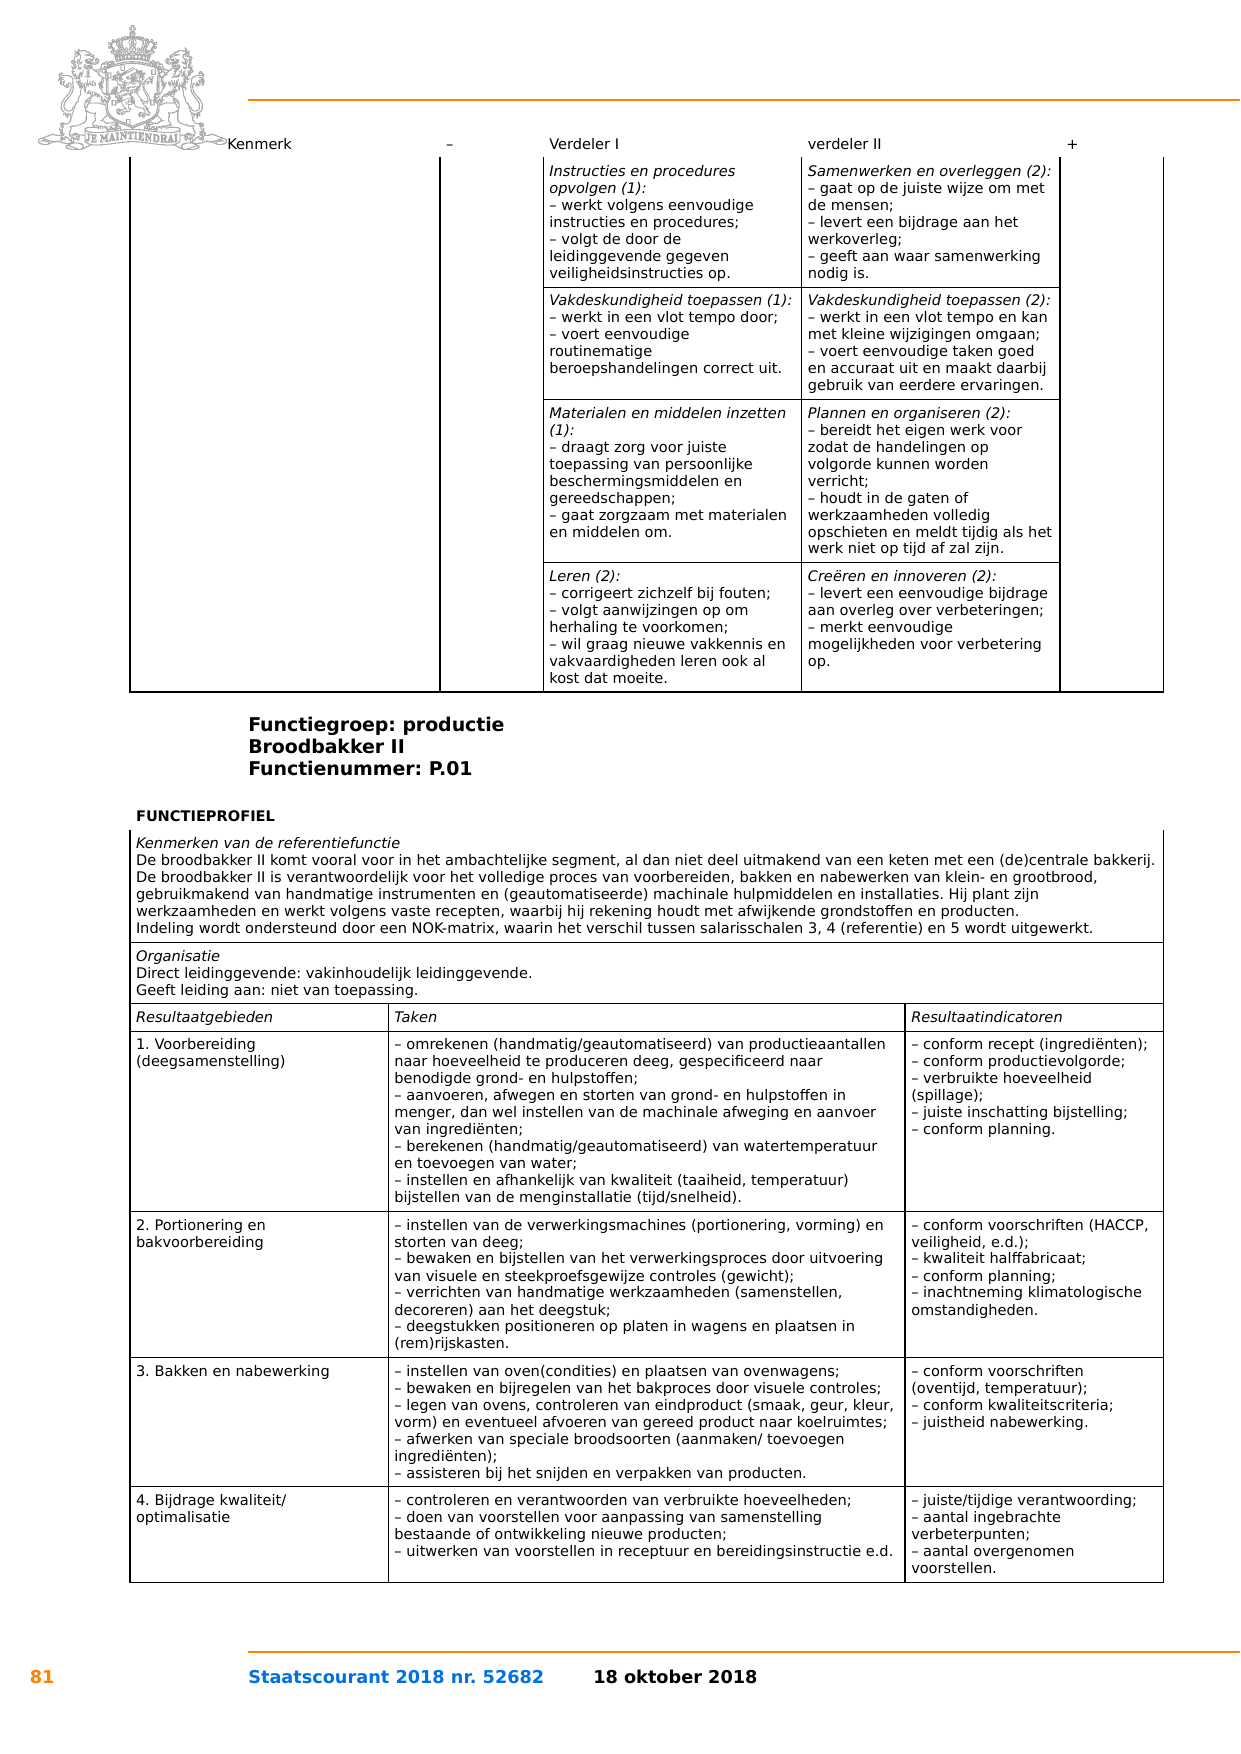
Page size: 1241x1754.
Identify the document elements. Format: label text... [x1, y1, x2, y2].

table_header Verdeler I [544, 131, 801, 157]
table_cell 2. Portionering en bakvoorbereiding [131, 1212, 388, 1357]
table_cell – conform recept (ingrediënten); – conform productievolgorde; – verbruikte hoeveelheid (spillage); – juiste inschatting bijstelling; – conform planning. [906, 1032, 1163, 1211]
table_cell 1. Voorbereiding (deegsamenstelling) [131, 1032, 388, 1211]
table_cell 3. Bakken en nabewerking [131, 1358, 388, 1486]
text Functienummer: P.01 [248, 758, 1163, 780]
table_cell – conform voorschriften (HACCP, veiligheid, e.d.); – kwaliteit halffabricaat; – conform planning; – inachtneming klimatologische omstandigheden. [906, 1212, 1163, 1357]
table_cell – controleren en verantwoorden van verbruikte hoeveelheden; – doen van voorstellen voor aanpassing van samenstelling bestaande of ontwikkeling nieuwe producten; – uitwerken van voorstellen in receptuur en bereidingsinstructie e.d. [389, 1487, 904, 1582]
table_cell Vakdeskundigheid toepassen (1): – werkt in een vlot tempo door; – voert eenvoudige routinematige beroepshandelingen correct uit. [544, 288, 801, 399]
table_cell – conform voorschriften (oventijd, temperatuur); – conform kwaliteitscriteria; – juistheid nabewerking. [906, 1358, 1163, 1486]
table_cell Organisatie Direct leidinggevende: vakinhoudelijk leidinggevende. Geeft leiding aan: niet van toepassing. [131, 943, 1163, 1003]
table_cell – juiste/tijdige verantwoording; – aantal ingebrachte verbeterpunten; – aantal overgenomen voorstellen. [906, 1487, 1163, 1582]
table_cell Taken [389, 1004, 904, 1031]
table_header + [1061, 131, 1163, 157]
table_header Kenmerk [131, 131, 439, 157]
table_cell – instellen van de verwerkingsmachines (portionering, vorming) en storten van deeg; – bewaken en bijstellen van het verwerkingsproces door uitvoering van visuele en steekproefsgewijze controles (gewicht); – verrichten van handmatige werkzaamheden (samenstellen, decoreren) aan het deegstuk; – deegstukken positioneren op platen in wagens en plaatsen in (rem)rijskasten. [389, 1212, 904, 1357]
text Functiegroep: productie [248, 714, 1163, 736]
table_cell [131, 158, 439, 691]
table_header verdeler II [802, 131, 1059, 157]
table_header – [441, 131, 543, 157]
table_cell Resultaatgebieden [131, 1004, 388, 1031]
table_cell Resultaatindicatoren [906, 1004, 1163, 1031]
table_cell – omrekenen (handmatig/geautomatiseerd) van productieaantallen naar hoeveelheid te produceren deeg, gespecificeerd naar benodigde grond- en hulpstoffen; – aanvoeren, afwegen en storten van grond- en hulpstoffen in menger, dan wel instellen van de machinale afweging en aanvoer van ingrediënten; – berekenen (handmatig/geautomatiseerd) van watertemperatuur en toevoegen van water; – instellen en afhankelijk van kwaliteit (taaiheid, temperatuur) bijstellen van de menginstallatie (tijd/snelheid). [389, 1032, 904, 1211]
table_cell Plannen en organiseren (2): – bereidt het eigen werk voor zodat de handelingen op volgorde kunnen worden verricht; – houdt in de gaten of werkzaamheden volledig opschieten en meldt tijdig als het werk niet op tijd af zal zijn. [802, 400, 1059, 562]
table_cell Leren (2): – corrigeert zichzelf bij fouten; – volgt aanwijzingen op om herhaling te voorkomen; – wil graag nieuwe vakkennis en vakvaardigheden leren ook al kost dat moeite. [544, 563, 801, 691]
text Broodbakker II [248, 736, 1163, 758]
table_cell [1061, 158, 1163, 691]
table_header FUNCTIEPROFIEL [131, 803, 1163, 829]
table_cell Kenmerken van de referentiefunctie De broodbakker II komt vooral voor in het ambachtelijke segment, al dan niet deel uitmakend van een keten met een (de)centrale bakkerij. De broodbakker II is verantwoordelijk voor het volledige proces van voorbereiden, bakken en nabewerken van klein- en grootbrood, gebruikmakend van handmatige instrumenten en (geautomatiseerde) machinale hulpmiddelen en installaties. Hij plant zijn werkzaamheden en werkt volgens vaste recepten, waarbij hij rekening houdt met afwijkende grondstoffen en producten. Indeling wordt ondersteund door een NOK-matrix, waarin het verschil tussen salarisschalen 3, 4 (referentie) en 5 wordt uitgewerkt. [131, 831, 1163, 942]
table_cell Instructies en procedures opvolgen (1): – werkt volgens eenvoudige instructies en procedures; – volgt de door de leidinggevende gegeven veiligheidsinstructies op. [544, 158, 801, 287]
table_cell Vakdeskundigheid toepassen (2): – werkt in een vlot tempo en kan met kleine wijzigingen omgaan; – voert eenvoudige taken goed en accuraat uit en maakt daarbij gebruik van eerdere ervaringen. [802, 288, 1059, 399]
table_cell Samenwerken en overleggen (2): – gaat op de juiste wijze om met de mensen; – levert een bijdrage aan het werkoverleg; – geeft aan waar samenwerking nodig is. [802, 158, 1059, 287]
table_cell [441, 158, 543, 691]
picture [38, 25, 227, 150]
table_cell Materialen en middelen inzetten (1): – draagt zorg voor juiste toepassing van persoonlijke beschermingsmiddelen en gereedschappen; – gaat zorgzaam met materialen en middelen om. [544, 400, 801, 562]
table_cell Creëren en innoveren (2): – levert een eenvoudige bijdrage aan overleg over verbeteringen; – merkt eenvoudige mogelijkheden voor verbetering op. [802, 563, 1059, 691]
table_cell 4. Bijdrage kwaliteit/ optimalisatie [131, 1487, 388, 1582]
table_cell – instellen van oven(condities) en plaatsen van ovenwagens; – bewaken en bijregelen van het bakproces door visuele controles; – legen van ovens, controleren van eindproduct (smaak, geur, kleur, vorm) en eventueel afvoeren van gereed product naar koelruimtes; – afwerken van speciale broodsoorten (aanmaken/ toevoegen ingrediënten); – assisteren bij het snijden en verpakken van producten. [389, 1358, 904, 1486]
